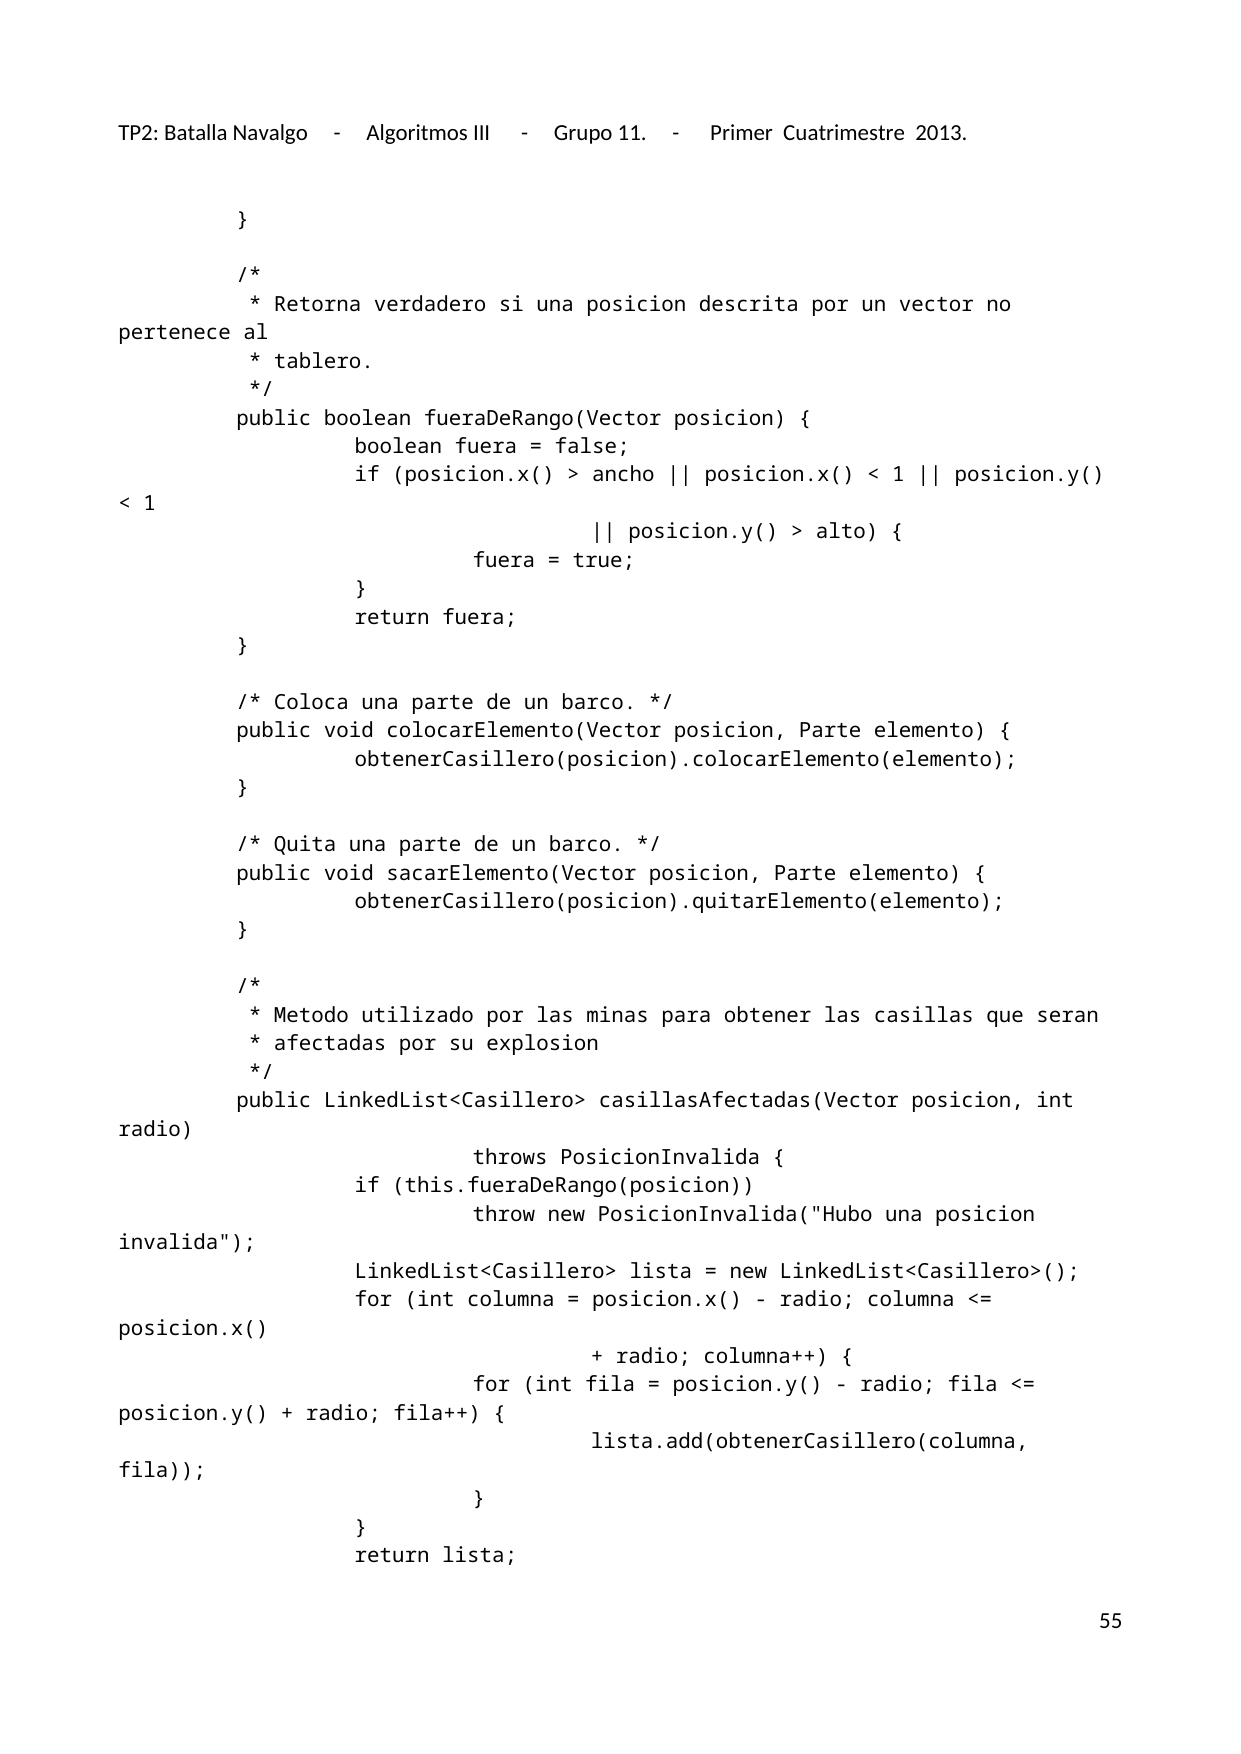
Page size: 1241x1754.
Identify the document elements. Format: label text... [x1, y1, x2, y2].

text public void sacarElemento(Vector posicion, Parte elemento) { [118, 858, 1122, 886]
text obtenerCasillero(posicion).quitarElemento(elemento); [118, 886, 1122, 914]
text /* [118, 261, 1122, 289]
text } [118, 1483, 1122, 1512]
text } [118, 914, 1122, 943]
text /* Coloca una parte de un barco. */ [118, 687, 1122, 716]
text boolean fuera = false; [118, 431, 1122, 459]
text return lista; [118, 1540, 1122, 1569]
text + radio; columna++) { [118, 1341, 1122, 1369]
text lista.add(obtenerCasillero(columna, fila)); [118, 1426, 1122, 1483]
text /* Quita una parte de un barco. */ [118, 829, 1122, 858]
text */ [118, 374, 1122, 403]
text if (posicion.x() > ancho || posicion.x() < 1 || posicion.y() < 1 [118, 459, 1122, 516]
text * afectadas por su explosion [118, 1028, 1122, 1057]
text } [118, 204, 1122, 232]
text * tablero. [118, 346, 1122, 374]
text for (int fila = posicion.y() - radio; fila <= posicion.y() + radio; fila++) { [118, 1369, 1122, 1426]
text * Retorna verdadero si una posicion descrita por un vector no pertenece al [118, 289, 1122, 346]
text LinkedList<Casillero> lista = new LinkedList<Casillero>(); [118, 1256, 1122, 1284]
text return fuera; [118, 602, 1122, 630]
text */ [118, 1057, 1122, 1085]
text } [118, 573, 1122, 602]
text fuera = true; [118, 545, 1122, 573]
text /* [118, 971, 1122, 1000]
text for (int columna = posicion.x() - radio; columna <= posicion.x() [118, 1284, 1122, 1341]
text || posicion.y() > alto) { [118, 516, 1122, 545]
text obtenerCasillero(posicion).colocarElemento(elemento); [118, 744, 1122, 772]
text } [118, 630, 1122, 659]
text public void colocarElemento(Vector posicion, Parte elemento) { [118, 716, 1122, 744]
text public boolean fueraDeRango(Vector posicion) { [118, 403, 1122, 431]
text if (this.fueraDeRango(posicion)) [118, 1171, 1122, 1199]
text * Metodo utilizado por las minas para obtener las casillas que seran [118, 1000, 1122, 1028]
text public LinkedList<Casillero> casillasAfectadas(Vector posicion, int radio) [118, 1085, 1122, 1142]
text } [118, 772, 1122, 801]
text throw new PosicionInvalida("Hubo una posicion invalida"); [118, 1199, 1122, 1256]
text throws PosicionInvalida { [118, 1142, 1122, 1171]
text } [118, 1512, 1122, 1540]
